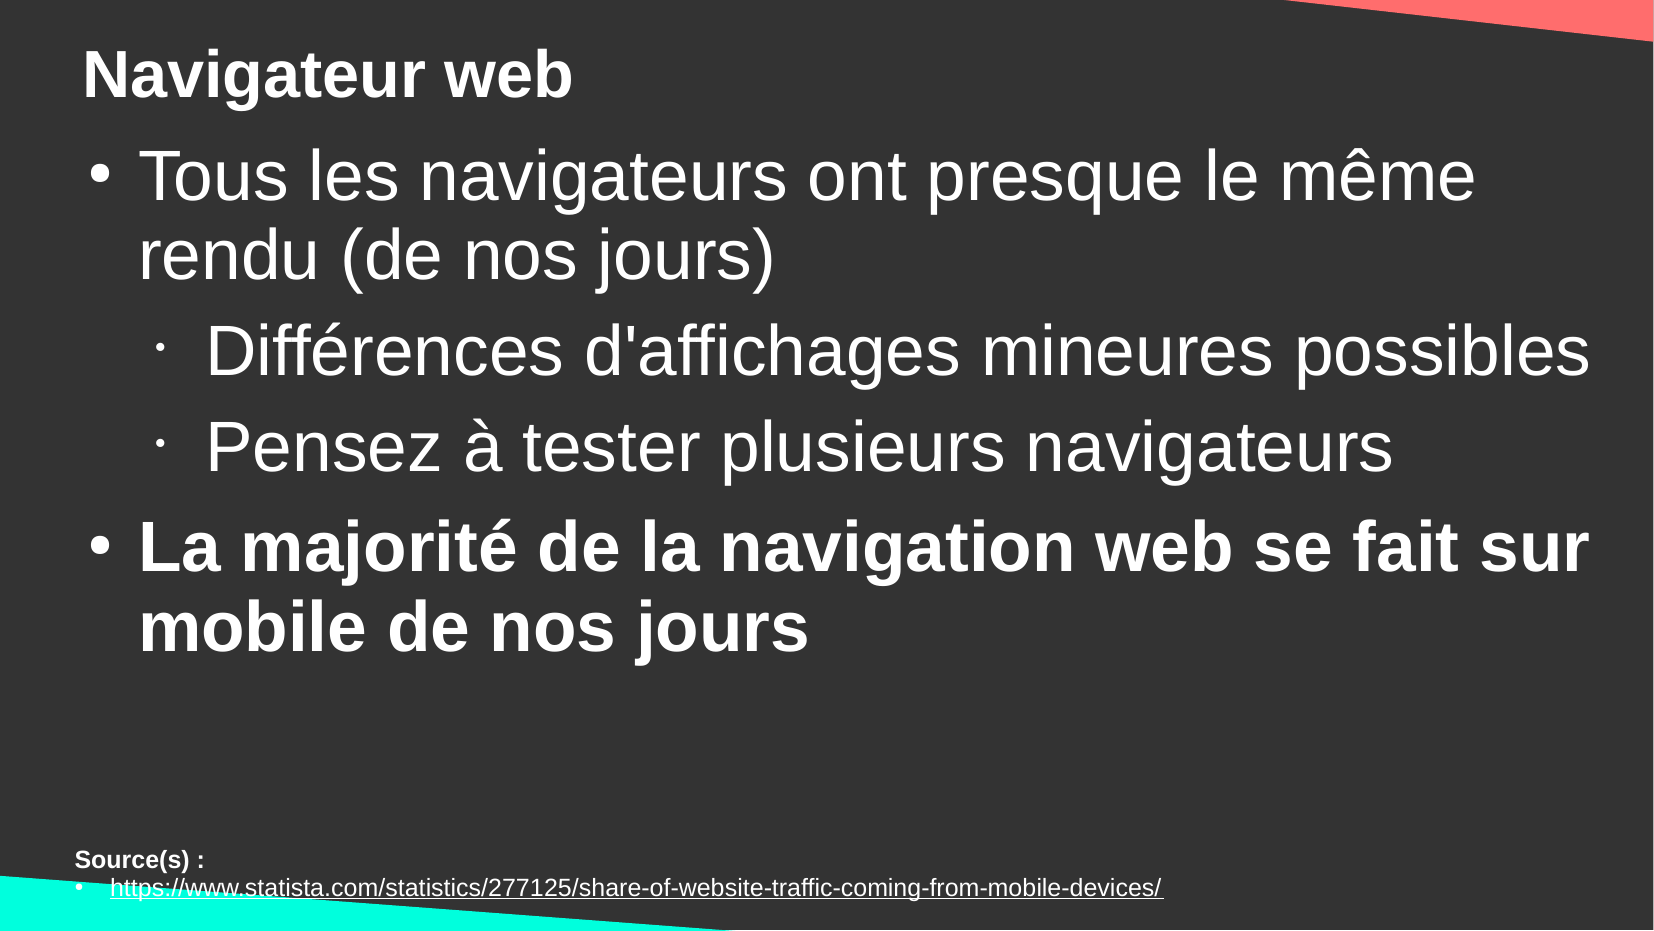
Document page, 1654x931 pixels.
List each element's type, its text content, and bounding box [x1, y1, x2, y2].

text_box Source(s) : https://www.statista.com/statistics/277125/share-of-website-traffic-coming-from-mobile-devices/ [59, 838, 1545, 910]
list Tous les navigateurs ont presque le même rendu (de nos jours) Différences d'affichages mineures possibles Pensez à tester plusieurs navigateurs La majorité de la navigation web se fait sur mobile de nos jours [70, 135, 1595, 675]
title Navigateur web [82, 36, 1571, 114]
text_box [1284, 0, 1654, 42]
